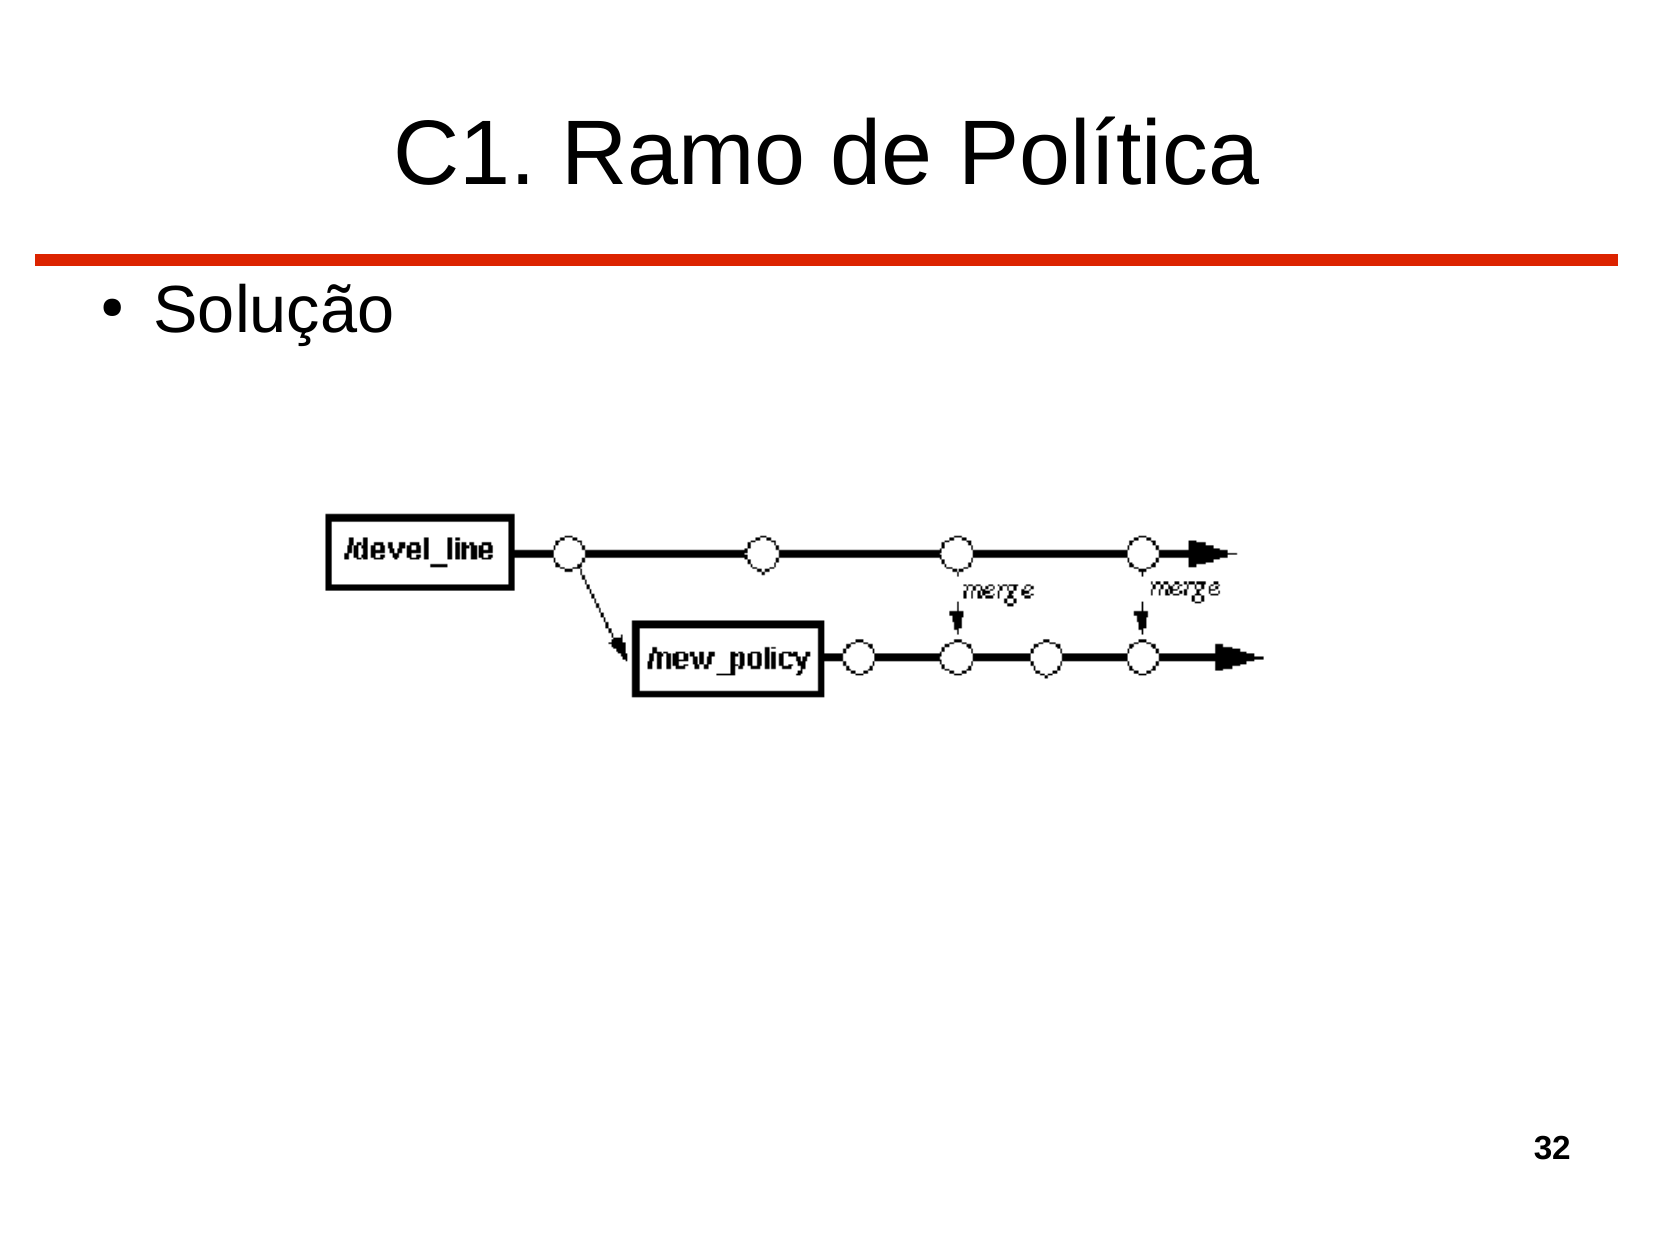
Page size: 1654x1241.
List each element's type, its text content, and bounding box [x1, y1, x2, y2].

list Solução [82, 271, 1571, 991]
picture [307, 497, 1278, 721]
title C1. Ramo de Política [82, 49, 1571, 257]
